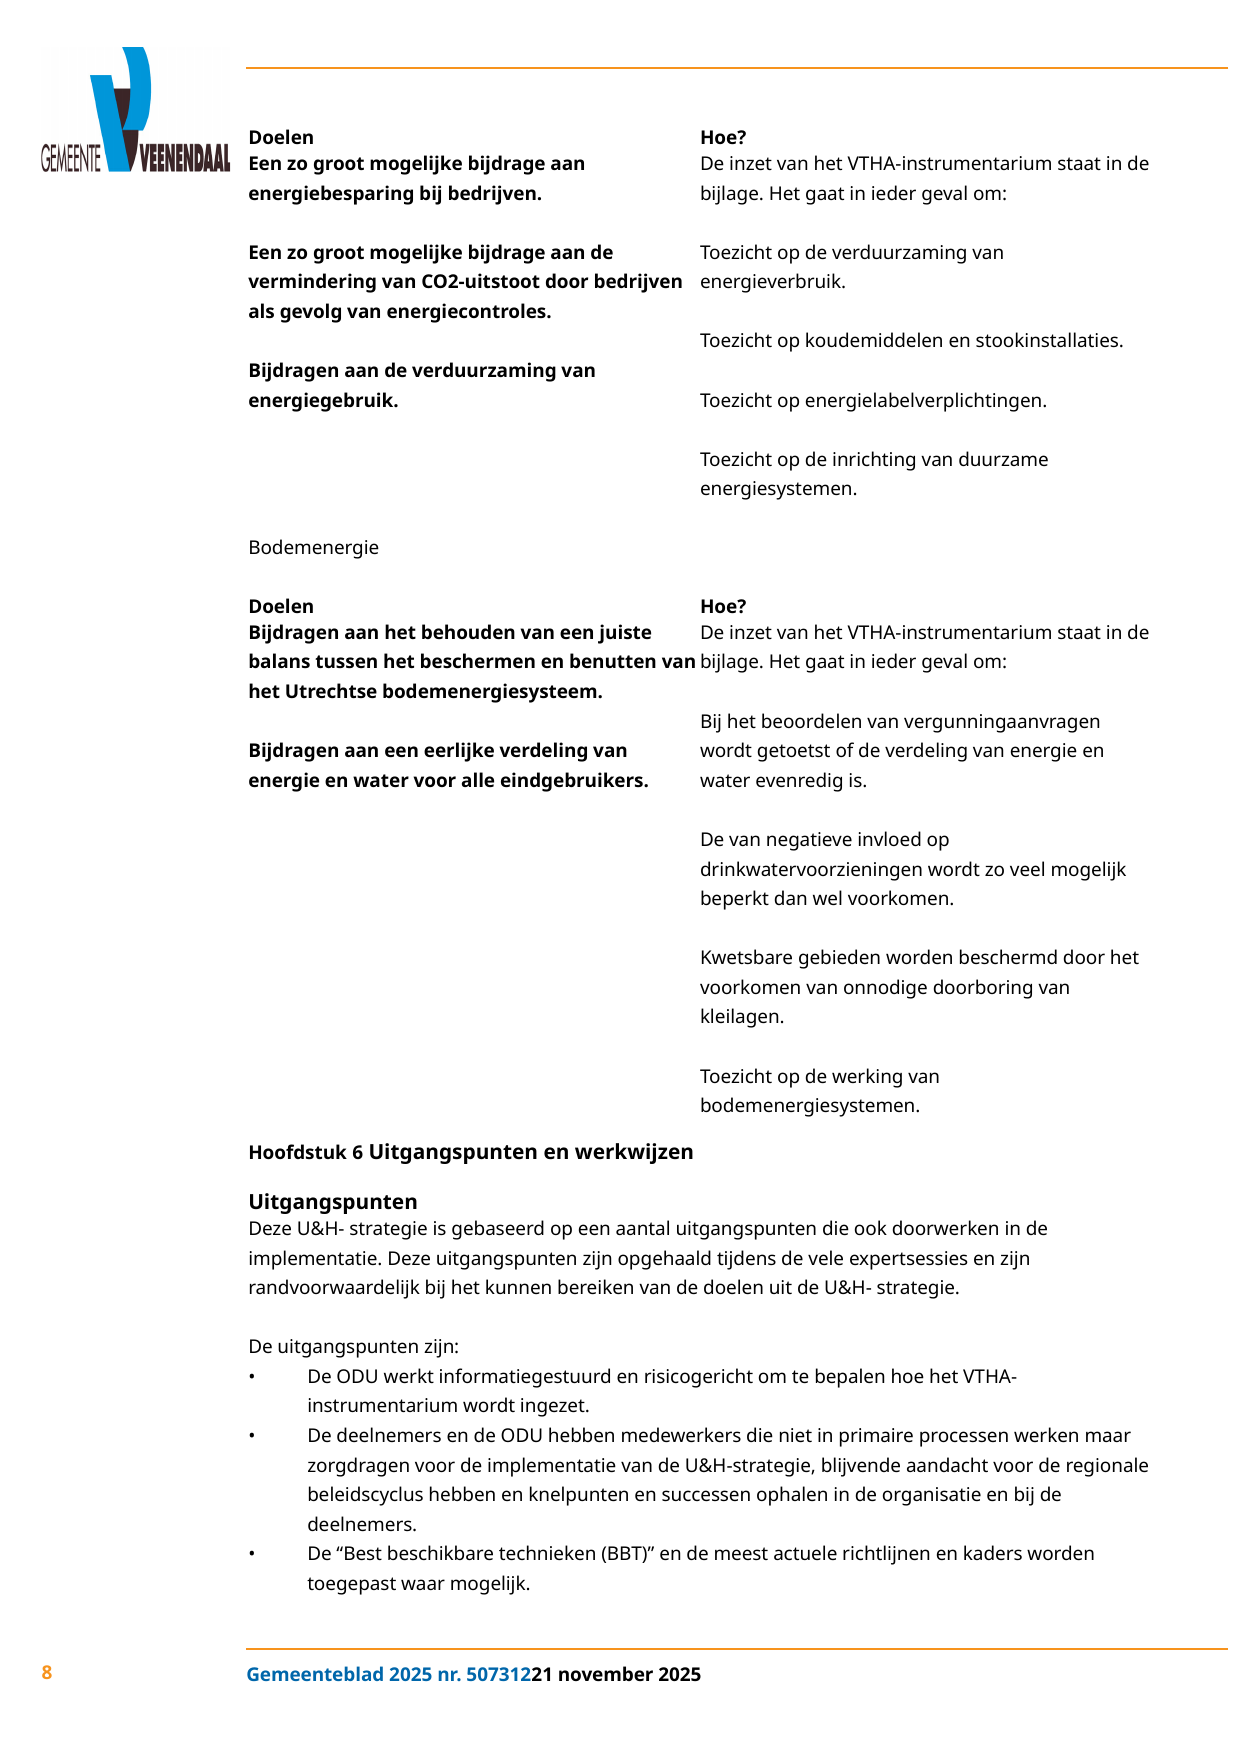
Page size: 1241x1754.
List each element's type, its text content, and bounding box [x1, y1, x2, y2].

table_cell Bijdragen aan het behouden van een juiste balans tussen het beschermen en benutten van het Utrechtse bodemenergiesysteem. Bijdragen aan een eerlijke verdeling van energie en water voor alle eindgebruikers. [248, 619, 700, 1118]
table_header Doelen [248, 125, 700, 150]
text Deze U&H- strategie is gebaseerd op een aantal uitgangspunten die ook doorwerken in de implementatie. Deze uitgangspunten zijn opgehaald tijdens de vele expertsessies en zijn randvoorwaardelijk bij het kunnen bereiken van de doelen uit de U&H- strategie. [248, 1215, 1152, 1300]
text Uitgangspunten [248, 1187, 1152, 1215]
table_header Hoe? [700, 594, 1152, 619]
list De “Best beschikbare technieken (BBT)” en de meest actuele richtlijnen en kaders worden toegepast waar mogelijk. [248, 1541, 1152, 1596]
table_header Doelen [248, 594, 700, 619]
text Bodemenergie [248, 534, 1152, 560]
table_cell De inzet van het VTHA-instrumentarium staat in de bijlage. Het gaat in ieder geval om: Toezicht op de verduurzaming van energieverbruik. Toezicht op koudemiddelen en stookinstallaties. Toezicht op energielabelverplichtingen. Toezicht op de inrichting van duurzame energiesystemen. [700, 150, 1152, 501]
table_cell Een zo groot mogelijke bijdrage aan energiebesparing bij bedrijven. Een zo groot mogelijke bijdrage aan de vermindering van CO2-uitstoot door bedrijven als gevolg van energiecontroles. Bijdragen aan de verduurzaming van energiegebruik. [248, 150, 700, 501]
table_cell De inzet van het VTHA-instrumentarium staat in de bijlage. Het gaat in ieder geval om: Bij het beoordelen van vergunningaanvragen wordt getoetst of de verdeling van energie en water evenredig is. De van negatieve invloed op drinkwatervoorzieningen wordt zo veel mogelijk beperkt dan wel voorkomen. Kwetsbare gebieden worden beschermd door het voorkomen van onnodige doorboring van kleilagen. Toezicht op de werking van bodemenergiesystemen. [700, 619, 1152, 1118]
text De uitgangspunten zijn: [248, 1333, 1152, 1359]
list De deelnemers en de ODU hebben medewerkers die niet in primaire processen werken maar zorgdragen voor de implementatie van de U&H-strategie, blijvende aandacht voor de regionale beleidscyclus hebben en knelpunten en successen ophalen in de organisatie en bij de deelnemers. [248, 1422, 1152, 1537]
picture [123, 47, 231, 172]
picture [41, 47, 130, 172]
text Hoofdstuk 6 Uitgangspunten en werkwijzen [248, 1137, 1152, 1166]
list De ODU werkt informatiegestuurd en risicogericht om te bepalen hoe het VTHA-instrumentarium wordt ingezet. [248, 1363, 1152, 1418]
table_header Hoe? [700, 125, 1152, 150]
